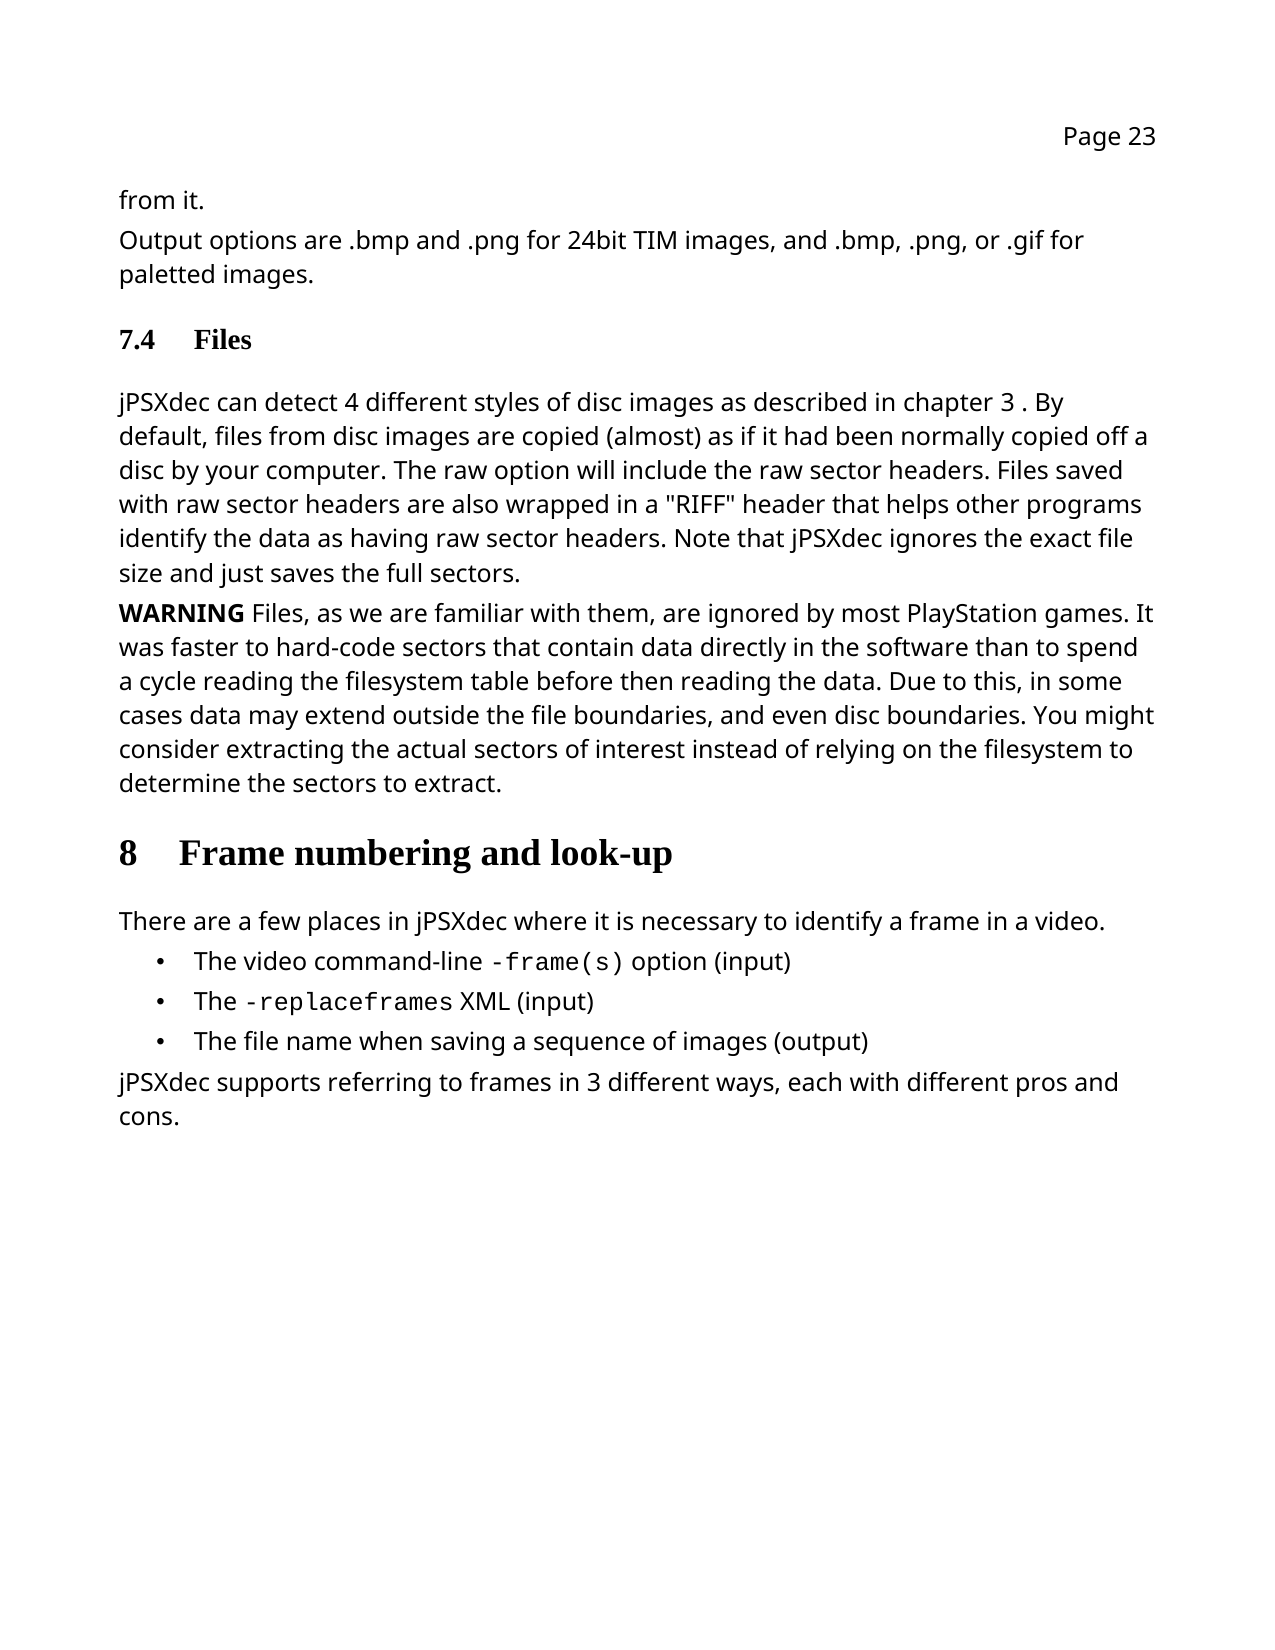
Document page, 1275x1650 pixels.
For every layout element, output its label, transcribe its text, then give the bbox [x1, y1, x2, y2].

list The video command-line -frame(s) option (input) [156, 943, 1156, 978]
subtitle Files [118, 322, 1156, 355]
text jPSXdec supports referring to frames in 3 different ways, each with different pros and cons. [118, 1064, 1156, 1132]
subtitle Frame numbering and look-up [118, 831, 1156, 874]
text There are a few places in jPSXdec where it is necessary to identify a frame in a video. [118, 903, 1156, 937]
list The file name when saving a sequence of images (output) [156, 1024, 1156, 1058]
text Output options are .bmp and .png for 24bit TIM images, and .bmp, .png, or .gif for paletted images. [118, 223, 1156, 291]
text from it. [118, 183, 1156, 217]
list The -replaceframes XML (input) [156, 984, 1156, 1018]
text jPSXdec can detect 4 different styles of disc images as described in chapter 3. By default, files from disc images are copied (almost) as if it had been normally copied off a disc by your computer. The raw option will include the raw sector headers. Files saved with raw sector headers are also wrapped in a "RIFF" header that helps other programs identify the data as having raw sector headers. Note that jPSXdec ignores the exact file size and just saves the full sectors. [118, 385, 1156, 589]
text WARNING Files, as we are familiar with them, are ignored by most PlayStation games. It was faster to hard-code sectors that contain data directly in the software than to spend a cycle reading the filesystem table before then reading the data. Due to this, in some cases data may extend outside the file boundaries, and even disc boundaries. You might consider extracting the actual sectors of interest instead of relying on the filesystem to determine the sectors to extract. [118, 595, 1156, 800]
